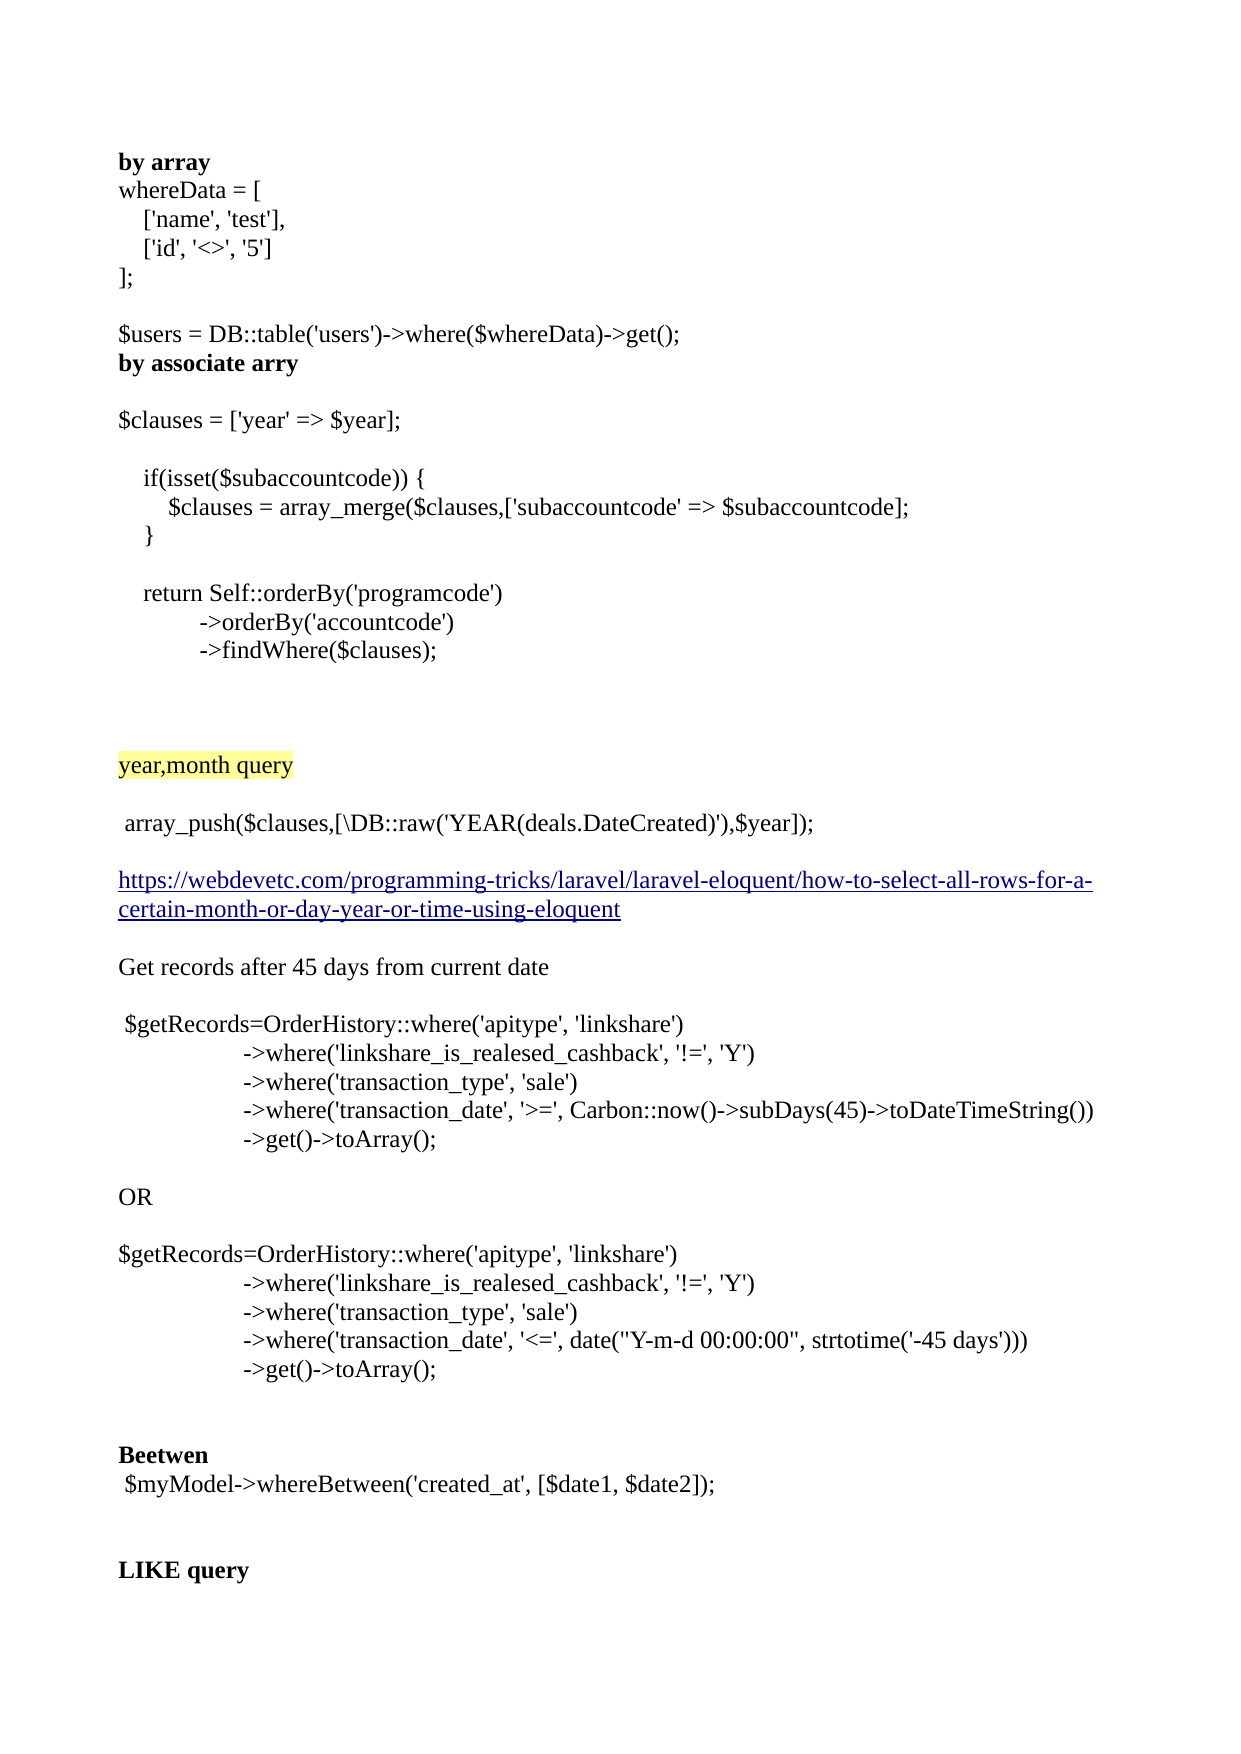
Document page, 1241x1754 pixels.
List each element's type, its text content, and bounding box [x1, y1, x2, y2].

text if(isset($subaccountcode)) { [118, 463, 1122, 492]
text array_push($clauses,[\DB::raw('YEAR(deals.DateCreated)'),$year]); https://webdevetc.com/programming-tricks/laravel/laravel-eloquent/how-to-select-all-rows-for-a-certain-month-or-day-year-or-time-using-eloquent [118, 808, 1122, 923]
text ]; [118, 262, 1122, 291]
text ->where('linkshare_is_realesed_cashback', '!=', 'Y') [118, 1038, 1122, 1067]
text ->get()->toArray(); [118, 1354, 1122, 1383]
text ['id', '<>', '5'] [118, 233, 1122, 262]
text $myModel->whereBetween('created_at', [$date1, $date2]); [118, 1469, 1122, 1498]
text ['name', 'test'], [118, 204, 1122, 233]
text ->get()->toArray(); [118, 1124, 1122, 1153]
text by array [118, 147, 1122, 176]
text $clauses = array_merge($clauses,['subaccountcode' => $subaccountcode]; [118, 492, 1122, 521]
text ->where('transaction_date', '>=', Carbon::now()->subDays(45)->toDateTimeString()) [118, 1096, 1122, 1124]
text by associate arry [118, 348, 1122, 377]
text OR [118, 1182, 1122, 1211]
text ->orderBy('accountcode') [118, 607, 1122, 636]
text whereData = [ [118, 176, 1122, 204]
text ->where('transaction_type', 'sale') [118, 1297, 1122, 1326]
text ->where('transaction_date', '<=', date("Y-m-d 00:00:00", strtotime('-45 days'))) [118, 1326, 1122, 1354]
text ->findWhere($clauses); [118, 636, 1122, 664]
text } [118, 521, 1122, 549]
text return Self::orderBy('programcode') [118, 578, 1122, 607]
text Beetwen [118, 1441, 1122, 1469]
text Get records after 45 days from current date $getRecords=OrderHistory::where('apitype', 'linkshare') [118, 952, 1122, 1038]
text ->where('transaction_type', 'sale') [118, 1067, 1122, 1096]
text year,month query [118, 751, 1122, 779]
text $getRecords=OrderHistory::where('apitype', 'linkshare') [118, 1239, 1122, 1268]
text LIKE query [118, 1556, 1122, 1584]
text $users = DB::table('users')->where($whereData)->get(); [118, 319, 1122, 348]
text $clauses = ['year' => $year]; [118, 406, 1122, 434]
text ->where('linkshare_is_realesed_cashback', '!=', 'Y') [118, 1268, 1122, 1297]
